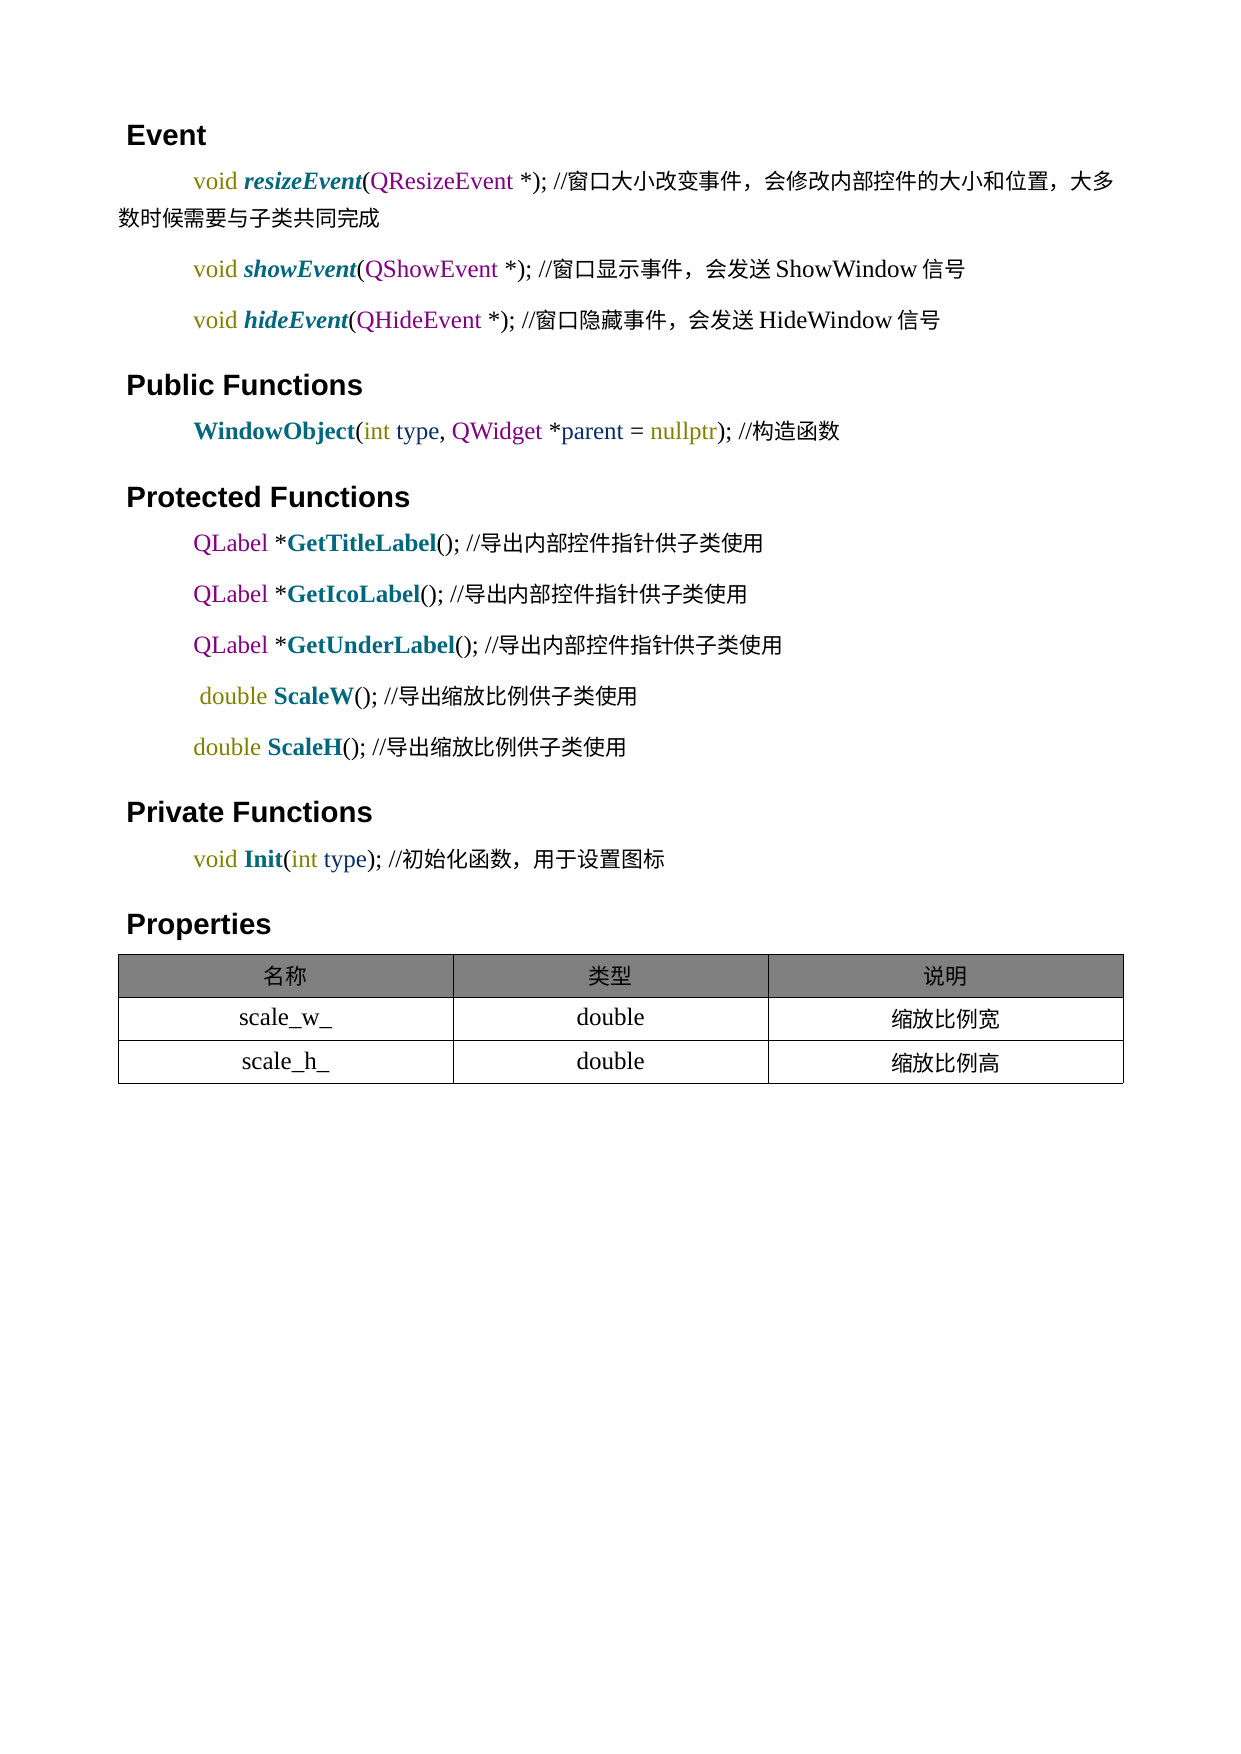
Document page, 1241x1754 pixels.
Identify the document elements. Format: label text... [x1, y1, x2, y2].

table_cell double [454, 1041, 768, 1083]
subtitle Private Functions [118, 795, 1122, 829]
text double ScaleW(); //导出缩放比例供子类使用 [118, 679, 1122, 711]
table_cell 缩放比例宽 [769, 998, 1123, 1040]
table_cell scale_h_ [119, 1041, 453, 1083]
text QLabel *GetTitleLabel(); //导出内部控件指针供子类使用 [118, 526, 1122, 558]
text QLabel *GetUnderLabel(); //导出内部控件指针供子类使用 [118, 628, 1122, 660]
table_header 名称 [119, 955, 453, 997]
subtitle Public Functions [118, 368, 1122, 402]
table_cell 缩放比例高 [769, 1041, 1123, 1083]
table_cell double [454, 998, 768, 1040]
table_cell scale_w_ [119, 998, 453, 1040]
table_header 类型 [454, 955, 768, 997]
subtitle Event [118, 118, 1122, 152]
text WindowObject(int type, QWidget *parent = nullptr); //构造函数 [118, 414, 1122, 446]
subtitle Properties [118, 907, 1122, 941]
text QLabel *GetIcoLabel(); //导出内部控件指针供子类使用 [118, 577, 1122, 609]
text void Init(int type); //初始化函数，用于设置图标 [118, 842, 1122, 873]
text double ScaleH(); //导出缩放比例供子类使用 [118, 730, 1122, 762]
text void showEvent(QShowEvent *); //窗口显示事件，会发送ShowWindow信号 [118, 252, 1122, 283]
text void hideEvent(QHideEvent *); //窗口隐藏事件，会发送HideWindow信号 [118, 303, 1122, 334]
subtitle Protected Functions [118, 480, 1122, 514]
table_header 说明 [769, 955, 1123, 997]
text void resizeEvent(QResizeEvent *); //窗口大小改变事件，会修改内部控件的大小和位置，大多数时候需要与子类共同完成 [118, 164, 1122, 232]
